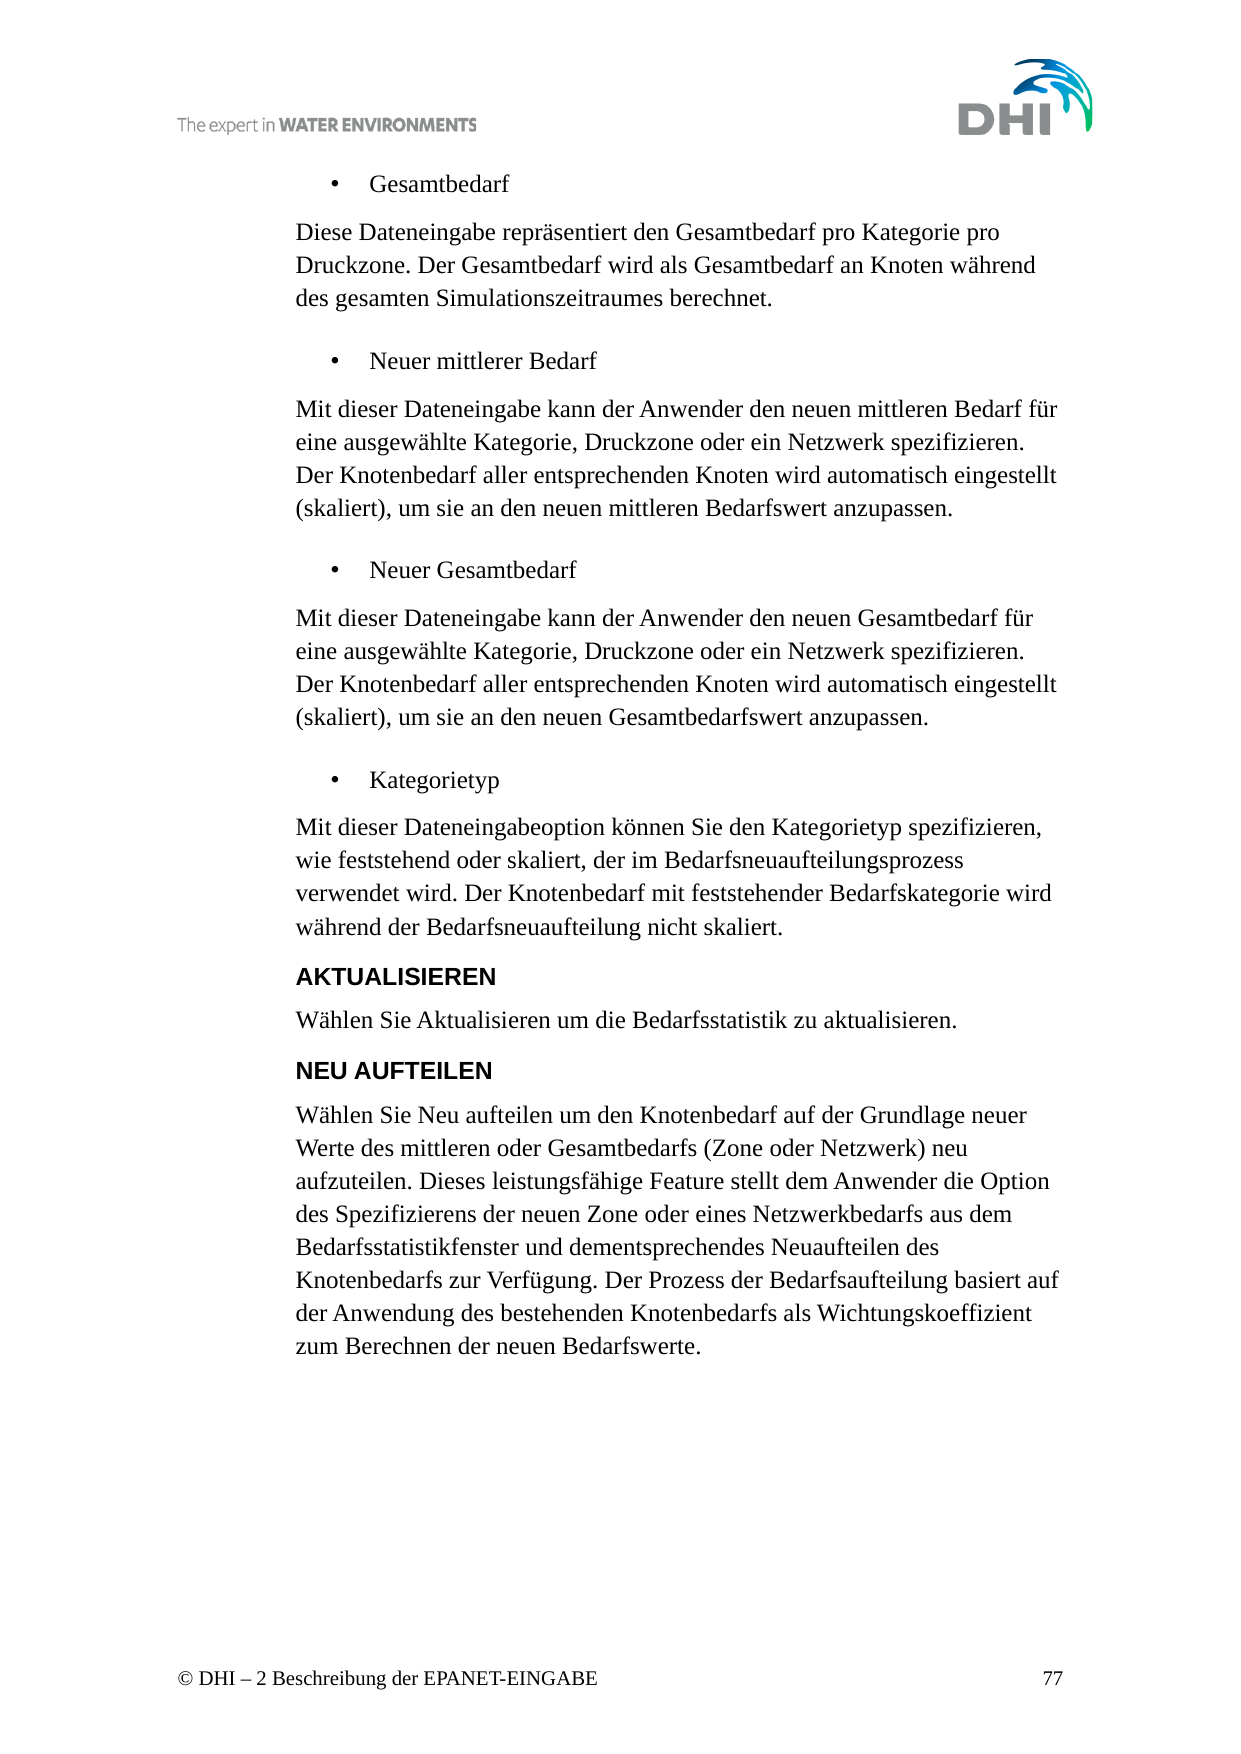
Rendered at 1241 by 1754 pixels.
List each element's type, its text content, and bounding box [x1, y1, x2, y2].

text Mit dieser Dateneingabeoption können Sie den Kategorietyp spezifizieren, wie feststehend oder skaliert, der im Bedarfsneuaufteilungsprozess verwendet wird. Der Knotenbedarf mit feststehender Bedarfskategorie wird während der Bedarfsneuaufteilung nicht skaliert. [295, 812, 1063, 940]
text Mit dieser Dateneingabe kann der Anwender den neuen Gesamtbedarf für eine ausgewählte Kategorie, Druckzone oder ein Netzwerk spezifizieren. Der Knotenbedarf aller entsprechenden Knoten wird automatisch eingestellt (skaliert), um sie an den neuen Gesamtbedarfswert anzupassen. [295, 603, 1063, 731]
list Neuer mittlerer Bedarf [339, 346, 1063, 375]
subtitle NEU AUFTEILEN [295, 1056, 1063, 1085]
text Diese Dateneingabe repräsentiert den Gesamtbedarf pro Kategorie pro Druckzone. Der Gesamtbedarf wird als Gesamtbedarf an Knoten während des gesamten Simulationszeitraumes berechnet. [295, 217, 1063, 312]
list Kategorietyp [339, 765, 1063, 793]
picture [958, 59, 1093, 135]
list Gesamtbedarf [339, 169, 1063, 198]
text Wählen Sie Neu aufteilen um den Knotenbedarf auf der Grundlage neuer Werte des mittleren oder Gesamtbedarfs (Zone oder Netzwerk) neu aufzuteilen. Dieses leistungsfähige Feature stellt dem Anwender die Option des Spezifizierens der neuen Zone oder eines Netzwerkbedarfs aus dem Bedarfsstatistikfenster und dementsprechendes Neuaufteilen des Knotenbedarfs zur Verfügung. Der Prozess der Bedarfsaufteilung basiert auf der Anwendung des bestehenden Knotenbedarfs als Wichtungskoeffizient zum Berechnen der neuen Bedarfswerte. [295, 1100, 1063, 1359]
picture [177, 117, 477, 135]
subtitle AKTUALISIEREN [295, 962, 1063, 991]
text Mit dieser Dateneingabe kann der Anwender den neuen mittleren Bedarf für eine ausgewählte Kategorie, Druckzone oder ein Netzwerk spezifizieren. Der Knotenbedarf aller entsprechenden Knoten wird automatisch eingestellt (skaliert), um sie an den neuen mittleren Bedarfswert anzupassen. [295, 394, 1063, 522]
list Neuer Gesamtbedarf [339, 555, 1063, 584]
text Wählen Sie Aktualisieren um die Bedarfsstatistik zu aktualisieren. [295, 1006, 1063, 1034]
